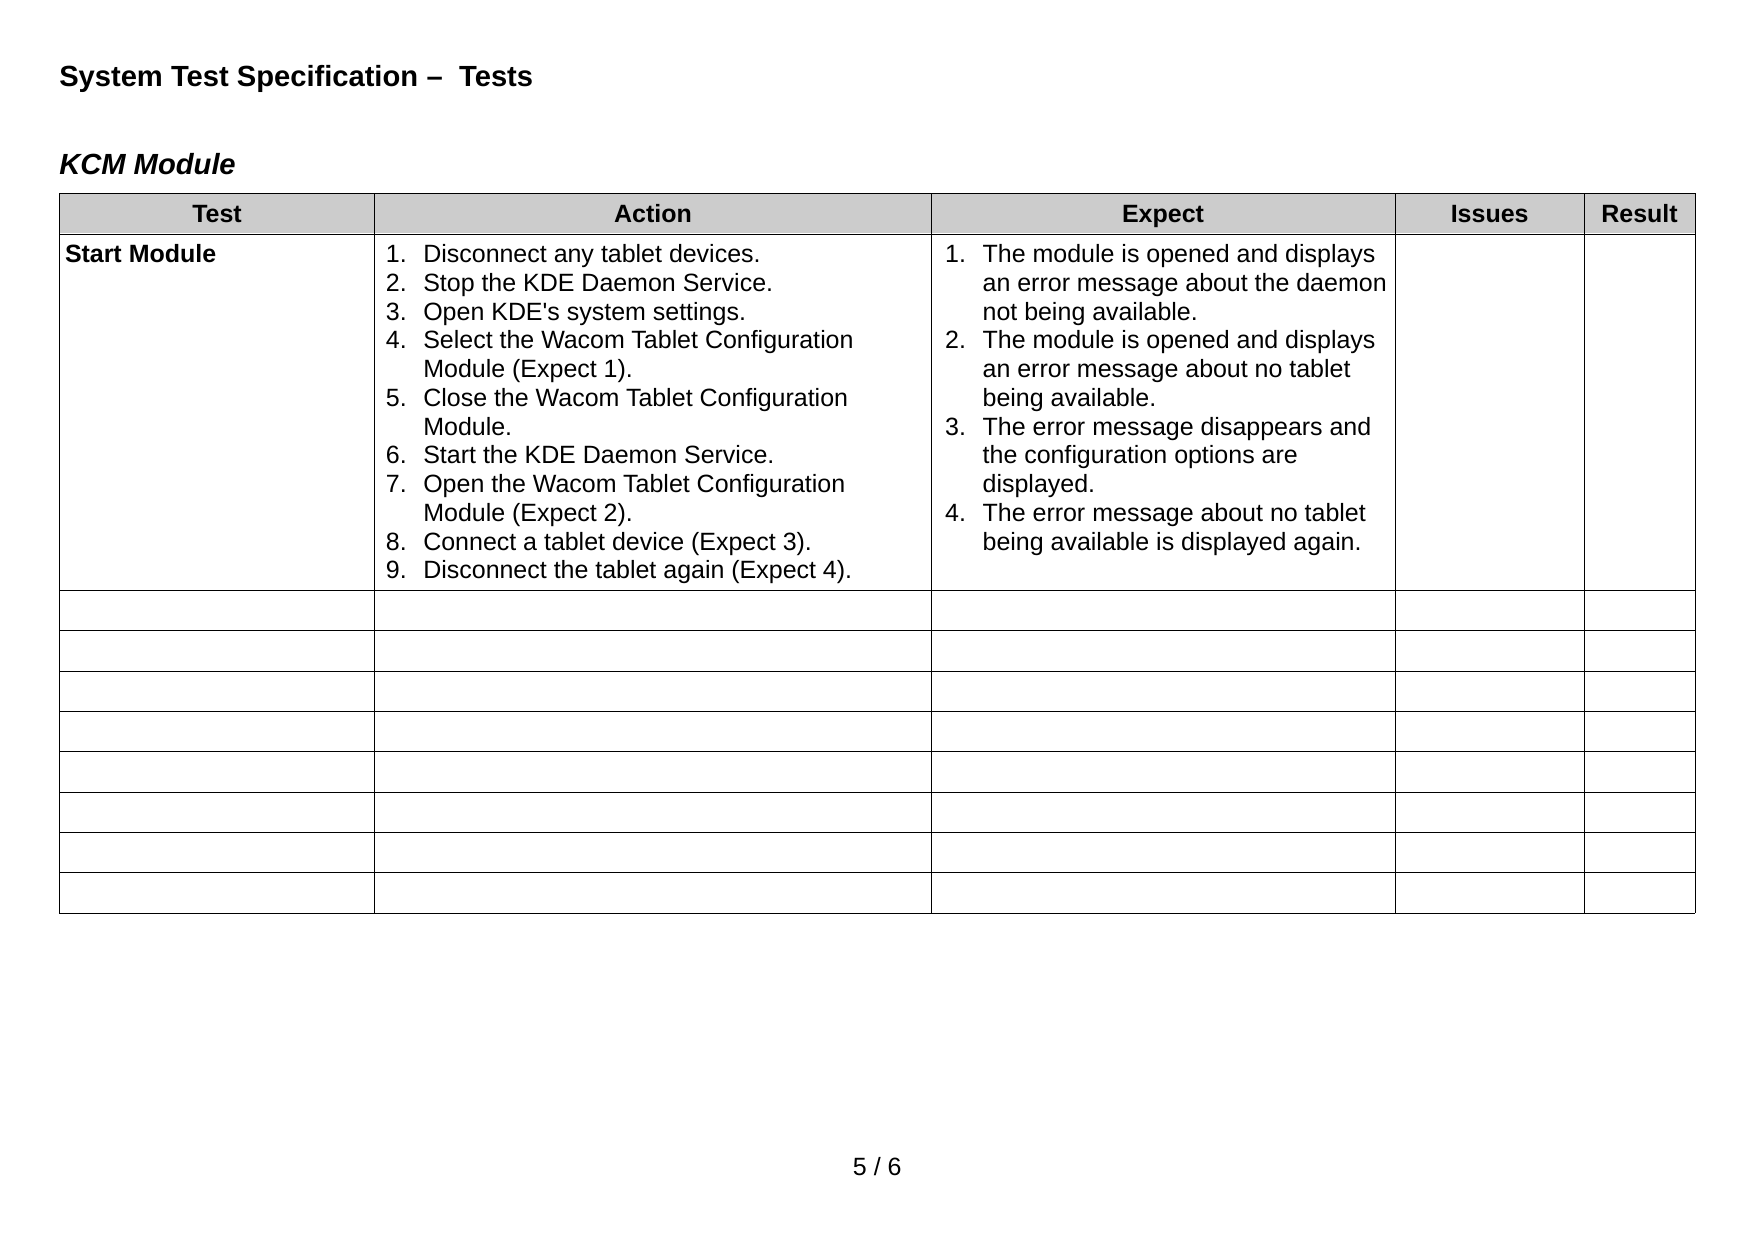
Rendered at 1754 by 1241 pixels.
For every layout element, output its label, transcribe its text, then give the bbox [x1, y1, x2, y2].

table_cell [1585, 235, 1695, 590]
table_cell [932, 752, 1395, 792]
table_header Action [375, 194, 931, 233]
table_cell [932, 672, 1395, 711]
table_cell [932, 712, 1395, 751]
table_cell [375, 672, 931, 711]
table_cell [1396, 793, 1584, 832]
table_cell [1396, 752, 1584, 792]
table_cell [1585, 672, 1695, 711]
table_cell [375, 833, 931, 872]
table_cell [60, 873, 374, 912]
subtitle KCM Module [59, 147, 1695, 181]
table_cell [932, 793, 1395, 832]
table_cell Start Module [60, 235, 374, 590]
table_cell [60, 752, 374, 792]
table_cell [1396, 712, 1584, 751]
table_header Result [1585, 194, 1695, 233]
table_cell [1396, 833, 1584, 872]
table_cell [1585, 793, 1695, 832]
table_cell [932, 591, 1395, 630]
table_header Test [60, 194, 374, 233]
table_cell [1585, 631, 1695, 671]
table_cell [60, 793, 374, 832]
table_cell [1585, 833, 1695, 872]
table_cell [375, 793, 931, 832]
table_cell [375, 591, 931, 630]
table_cell [1585, 591, 1695, 630]
table_cell [1396, 235, 1584, 590]
table_cell [932, 873, 1395, 912]
table_cell [1585, 712, 1695, 751]
table_cell [60, 591, 374, 630]
table_cell [1396, 873, 1584, 912]
table_cell [1396, 672, 1584, 711]
table_header Issues [1396, 194, 1584, 233]
table_header Expect [932, 194, 1395, 233]
table_cell [60, 672, 374, 711]
table_cell [932, 833, 1395, 872]
table_cell The module is opened and displays an error message about the daemon not being available. The module is opened and displays an error message about no tablet being available. The error message disappears and the configuration options are displayed. The error message about no tablet being available is displayed again. [932, 235, 1395, 590]
table_cell [375, 873, 931, 912]
table_cell Disconnect any tablet devices. Stop the KDE Daemon Service. Open KDE's system settings. Select the Wacom Tablet Configuration Module (Expect 1). Close the Wacom Tablet Configuration Module. Start the KDE Daemon Service. Open the Wacom Tablet Configuration Module (Expect 2). Connect a tablet device (Expect 3). Disconnect the tablet again (Expect 4). [375, 235, 931, 590]
table_cell [1396, 591, 1584, 630]
table_cell [60, 833, 374, 872]
table_cell [375, 712, 931, 751]
table_cell [60, 631, 374, 671]
table_cell [1585, 873, 1695, 912]
table_cell [375, 752, 931, 792]
table_cell [1396, 631, 1584, 671]
table_cell [932, 631, 1395, 671]
table_cell [60, 712, 374, 751]
table_cell [1585, 752, 1695, 792]
table_cell [375, 631, 931, 671]
